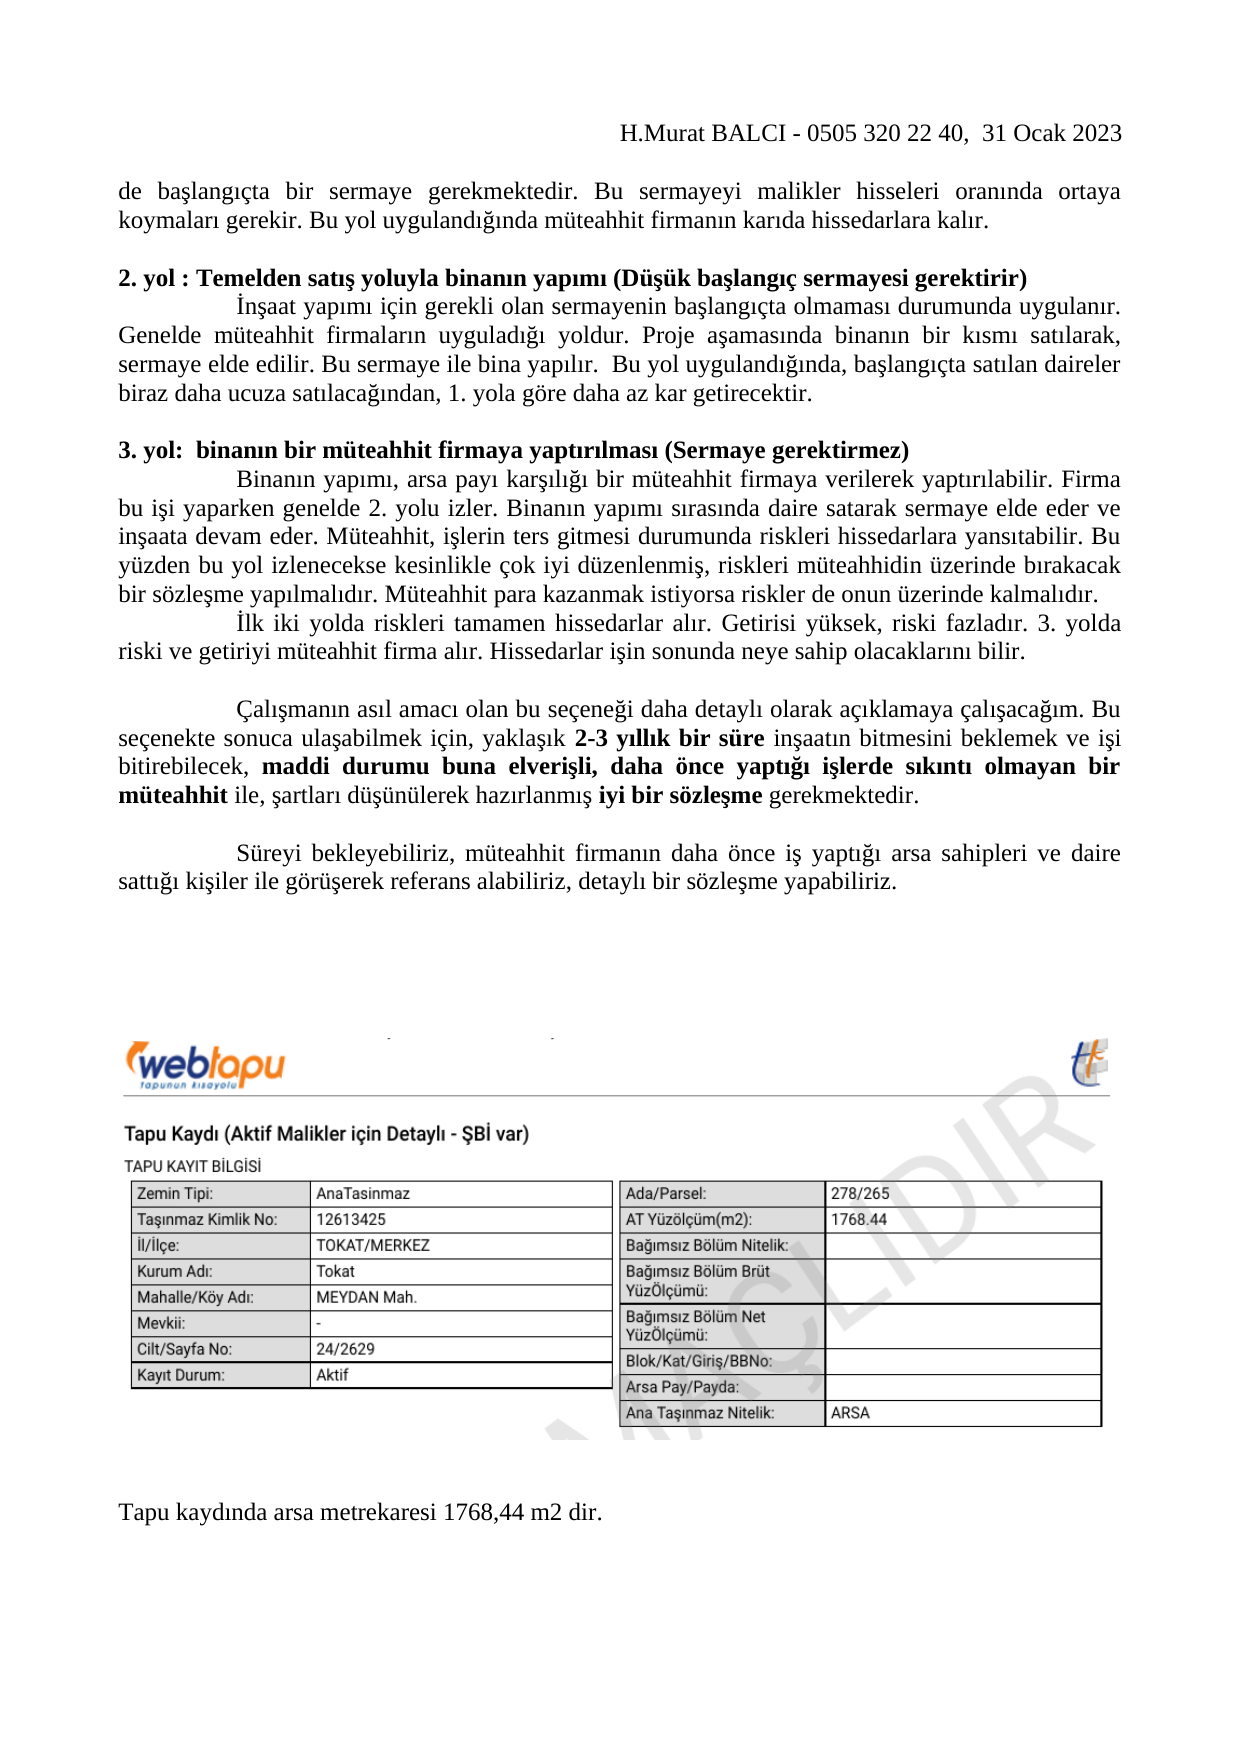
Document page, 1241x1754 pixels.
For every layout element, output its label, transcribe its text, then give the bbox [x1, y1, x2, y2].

text de başlangıçta bir sermaye gerekmektedir. Bu sermayeyi malikler hisseleri oranında ortaya koymaları gerekir. Bu yol uygulandığında müteahhit firmanın karıda hissedarlara kalır. [118, 176, 1122, 234]
text 2. yol : Temelden satış yoluyla binanın yapımı (Düşük başlangıç sermayesi gerektirir) [118, 263, 1122, 291]
text İnşaat yapımı için gerekli olan sermayenin başlangıçta olmaması durumunda uygulanır. Genelde müteahhit firmaların uyguladığı yoldur. Proje aşamasında binanın bir kısmı satılarak, sermaye elde edilir. Bu sermaye ile bina yapılır. Bu yol uygulandığında, başlangıçta satılan daireler biraz daha ucuza satılacağından, 1. yola göre daha az kar getirecektir. [118, 291, 1122, 406]
text Binanın yapımı, arsa payı karşılığı bir müteahhit firmaya verilerek yaptırılabilir. Firma bu işi yaparken genelde 2. yolu izler. Binanın yapımı sırasında daire satarak sermaye elde eder ve inşaata devam eder. Müteahhit, işlerin ters gitmesi durumunda riskleri hissedarlara yansıtabilir. Bu yüzden bu yol izlenecekse kesinlikle çok iyi düzenlenmiş, riskleri müteahhidin üzerinde bırakacak bir sözleşme yapılmalıdır. Müteahhit para kazanmak istiyorsa riskler de onun üzerinde kalmalıdır. [118, 464, 1122, 608]
text İlk iki yolda riskleri tamamen hissedarlar alır. Getirisi yüksek, riski fazladır. 3. yolda riski ve getiriyi müteahhit firma alır. Hissedarlar işin sonunda neye sahip olacaklarını bilir. [118, 608, 1122, 665]
text Tapu kaydında arsa metrekaresi 1768,44 m2 dir. [118, 1497, 1122, 1526]
text Süreyi bekleyebiliriz, müteahhit firmanın daha önce iş yaptığı arsa sahipleri ve daire sattığı kişiler ile görüşerek referans alabiliriz, detaylı bir sözleşme yapabiliriz. [118, 838, 1122, 895]
text 3. yol: binanın bir müteahhit firmaya yaptırılması (Sermaye gerektirmez) [118, 435, 1122, 464]
picture [118, 1038, 1123, 1440]
text Çalışmanın asıl amacı olan bu seçeneği daha detaylı olarak açıklamaya çalışacağım. Bu seçenekte sonuca ulaşabilmek için, yaklaşık 2-3 yıllık bir süre inşaatın bitmesini beklemek ve işi bitirebilecek, maddi durumu buna elverişli, daha önce yaptığı işlerde sıkıntı olmayan bir müteahhit ile, şartları düşünülerek hazırlanmış iyi bir sözleşme gerekmektedir. [118, 694, 1122, 809]
